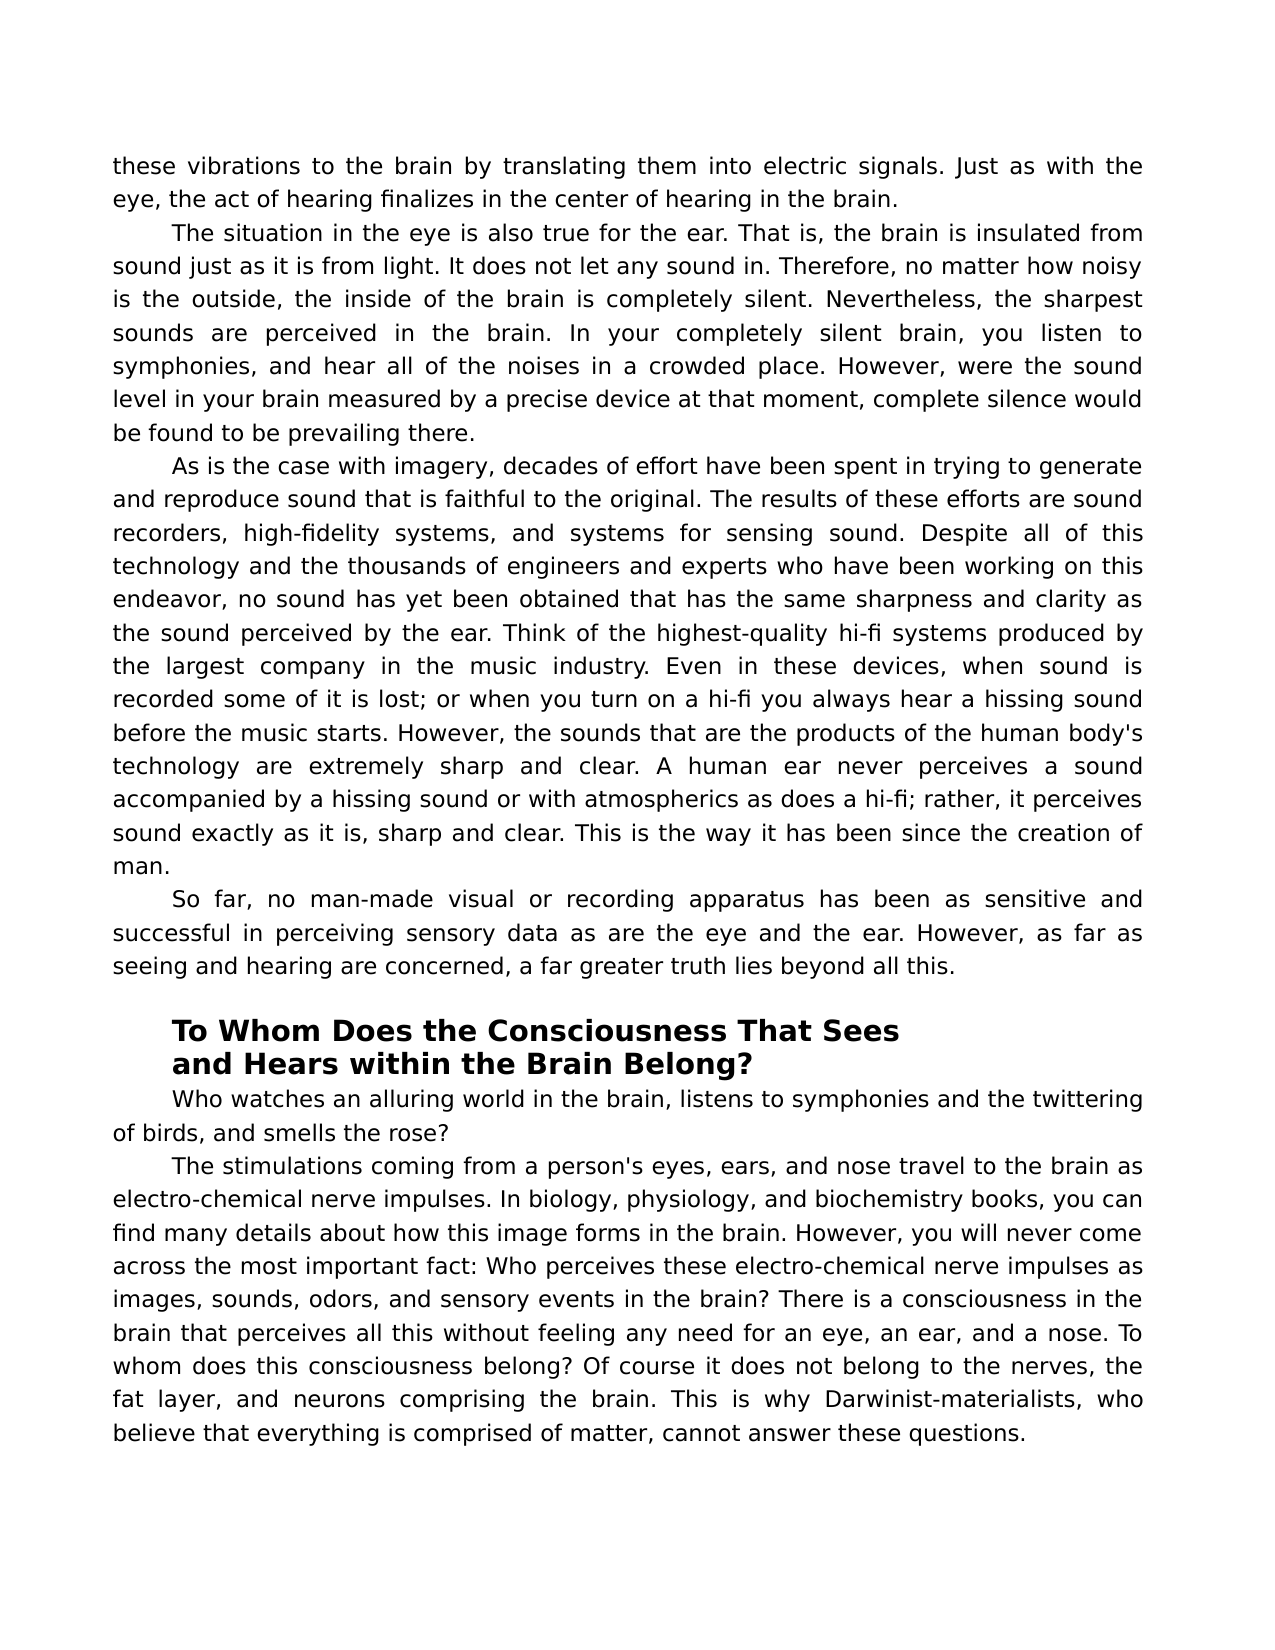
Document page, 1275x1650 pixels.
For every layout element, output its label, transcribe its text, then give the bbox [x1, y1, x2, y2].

text The situation in the eye is also true for the ear. That is, the brain is insulated from sound just as it is from light. It does not let any sound in. Therefore, no matter how noisy is the outside, the inside of the brain is completely silent. Nevertheless, the sharpest sounds are perceived in the brain. In your completely silent brain, you listen to symphonies, and hear all of the noises in a crowded place. However, were the sound level in your brain measured by a precise device at that moment, complete silence would be found to be prevailing there. [112, 214, 1145, 448]
text Who watches an alluring world in the brain, listens to symphonies and the twittering of birds, and smells the rose? [112, 1081, 1145, 1148]
text The stimulations coming from a person's eyes, ears, and nose travel to the brain as electro-chemical nerve impulses. In biology, physiology, and biochemistry books, you can find many details about how this image forms in the brain. However, you will never come across the most important fact: Who perceives these electro-chemical nerve impulses as images, sounds, odors, and sensory events in the brain? There is a consciousness in the brain that perceives all this without feeling any need for an eye, an ear, and a nose. To whom does this consciousness belong? Of course it does not belong to the nerves, the fat layer, and neurons comprising the brain. This is why Darwinist-materialists, who believe that everything is comprised of matter, cannot answer these questions. [112, 1148, 1145, 1448]
text To Whom Does the Consciousness That Sees [112, 1014, 1145, 1048]
text So far, no man-made visual or recording apparatus has been as sensitive and successful in perceiving sensory data as are the eye and the ear. However, as far as seeing and hearing are concerned, a far greater truth lies beyond all this. [112, 881, 1145, 981]
text and Hears within the Brain Belong? [112, 1048, 1145, 1081]
text As is the case with imagery, decades of effort have been spent in trying to generate and reproduce sound that is faithful to the original. The results of these efforts are sound recorders, high-fidelity systems, and systems for sensing sound. Despite all of this technology and the thousands of engineers and experts who have been working on this endeavor, no sound has yet been obtained that has the same sharpness and clarity as the sound perceived by the ear. Think of the highest-quality hi-fi systems produced by the largest company in the music industry. Even in these devices, when sound is recorded some of it is lost; or when you turn on a hi-fi you always hear a hissing sound before the music starts. However, the sounds that are the products of the human body's technology are extremely sharp and clear. A human ear never perceives a sound accompanied by a hissing sound or with atmospherics as does a hi-fi; rather, it perceives sound exactly as it is, sharp and clear. This is the way it has been since the creation of man. [112, 448, 1145, 881]
text these vibrations to the brain by translating them into electric signals. Just as with the eye, the act of hearing finalizes in the center of hearing in the brain. [112, 148, 1145, 214]
